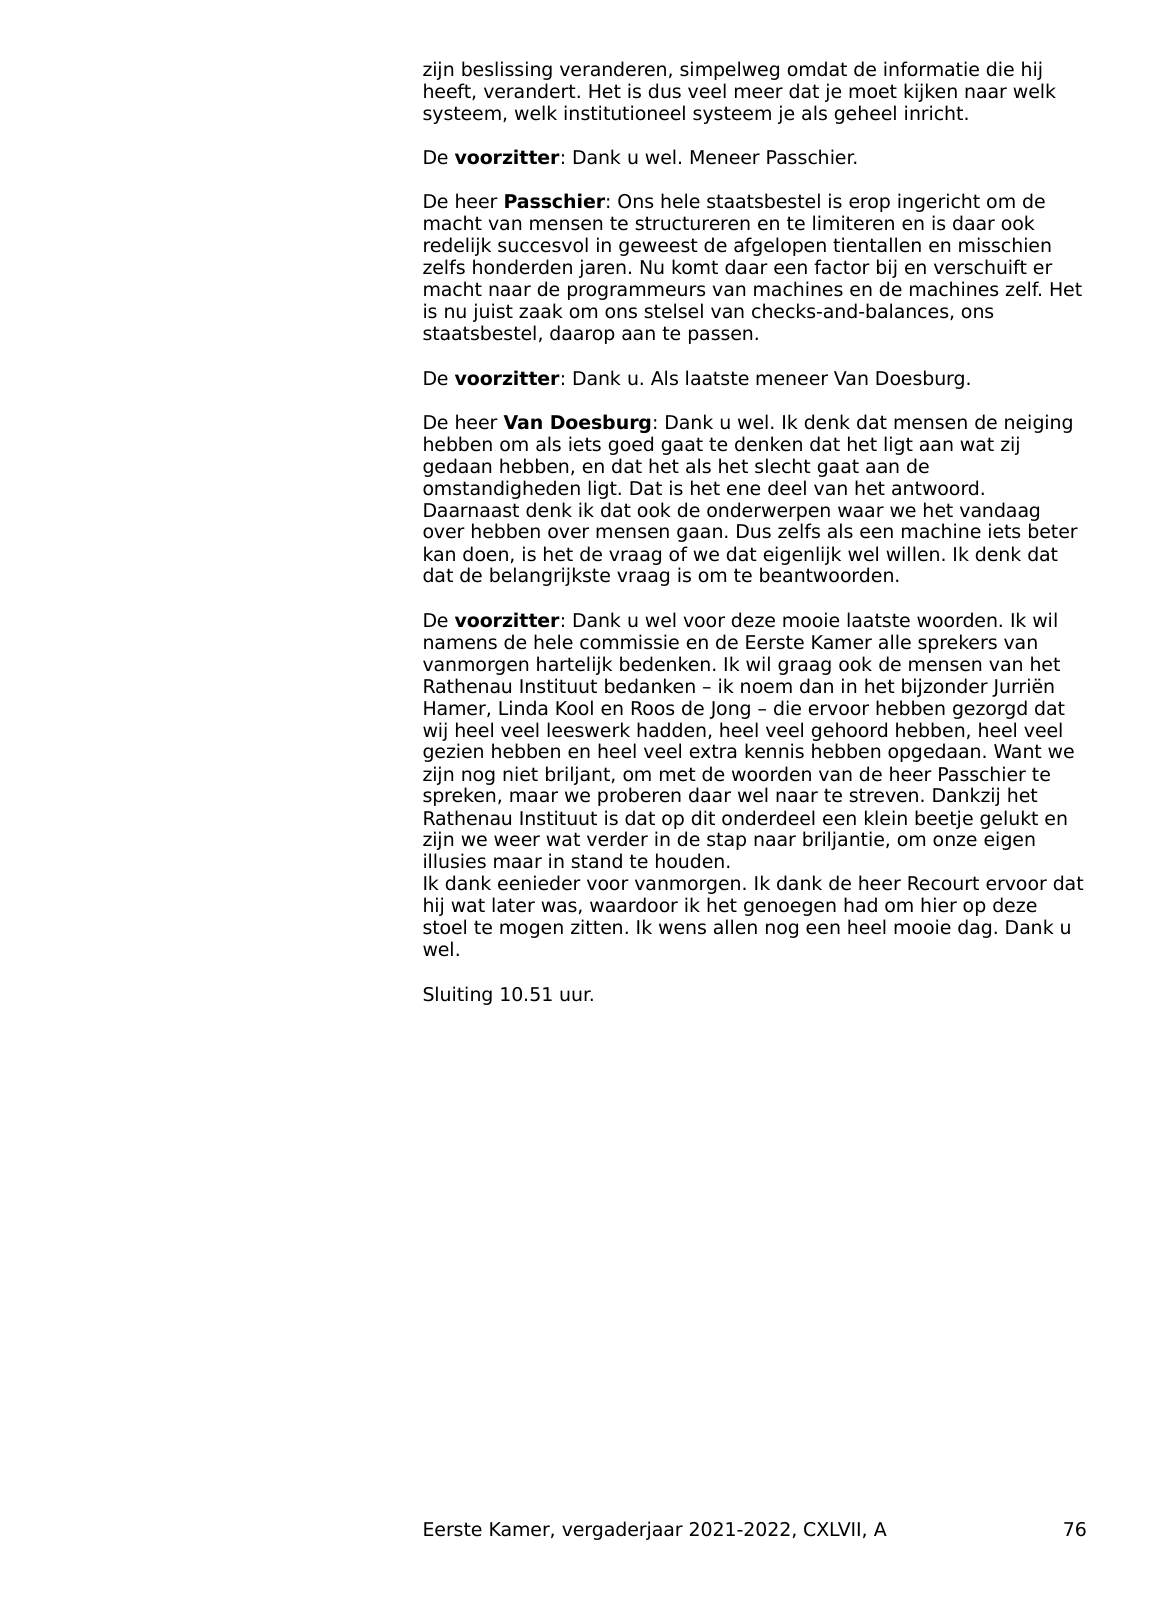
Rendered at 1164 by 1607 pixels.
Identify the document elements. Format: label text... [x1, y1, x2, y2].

text De heer Passchier: Ons hele staatsbestel is erop ingericht om de macht van mensen te structureren en te limiteren en is daar ook redelijk succesvol in geweest de afgelopen tientallen en misschien zelfs honderden jaren. Nu komt daar een factor bij en verschuift er macht naar de programmeurs van machines en de machines zelf. Het is nu juist zaak om ons stelsel van checks-and-balances, ons staatsbestel, daarop aan te passen. [422, 191, 1087, 345]
text zijn beslissing veranderen, simpelweg omdat de informatie die hij heeft, verandert. Het is dus veel meer dat je moet kijken naar welk systeem, welk institutioneel systeem je als geheel inricht. [422, 59, 1087, 125]
text De heer Van Doesburg: Dank u wel. Ik denk dat mensen de neiging hebben om als iets goed gaat te denken dat het ligt aan wat zij gedaan hebben, en dat het als het slecht gaat aan de omstandigheden ligt. Dat is het ene deel van het antwoord. Daarnaast denk ik dat ook de onderwerpen waar we het vandaag over hebben over mensen gaan. Dus zelfs als een machine iets beter kan doen, is het de vraag of we dat eigenlijk wel willen. Ik denk dat dat de belangrijkste vraag is om te beantwoorden. [422, 412, 1087, 587]
text De voorzitter: Dank u. Als laatste meneer Van Doesburg. [422, 367, 1087, 389]
text Sluiting 10.51 uur. [422, 983, 1087, 1005]
text De voorzitter: Dank u wel voor deze mooie laatste woorden. Ik wil namens de hele commissie en de Eerste Kamer alle sprekers van vanmorgen hartelijk bedenken. Ik wil graag ook de mensen van het Rathenau Instituut bedanken – ik noem dan in het bijzonder Jurriën Hamer, Linda Kool en Roos de Jong – die ervoor hebben gezorgd dat wij heel veel leeswerk hadden, heel veel gehoord hebben, heel veel gezien hebben en heel veel extra kennis hebben opgedaan. Want we zijn nog niet briljant, om met de woorden van de heer Passchier te spreken, maar we proberen daar wel naar te streven. Dankzij het Rathenau Instituut is dat op dit onderdeel een klein beetje gelukt en zijn we weer wat verder in de stap naar briljantie, om onze eigen illusies maar in stand te houden. [422, 609, 1087, 873]
text De voorzitter: Dank u wel. Meneer Passchier. [422, 147, 1087, 169]
text Ik dank eenieder voor vanmorgen. Ik dank de heer Recourt ervoor dat hij wat later was, waardoor ik het genoegen had om hier op deze stoel te mogen zitten. Ik wens allen nog een heel mooie dag. Dank u wel. [422, 873, 1087, 961]
